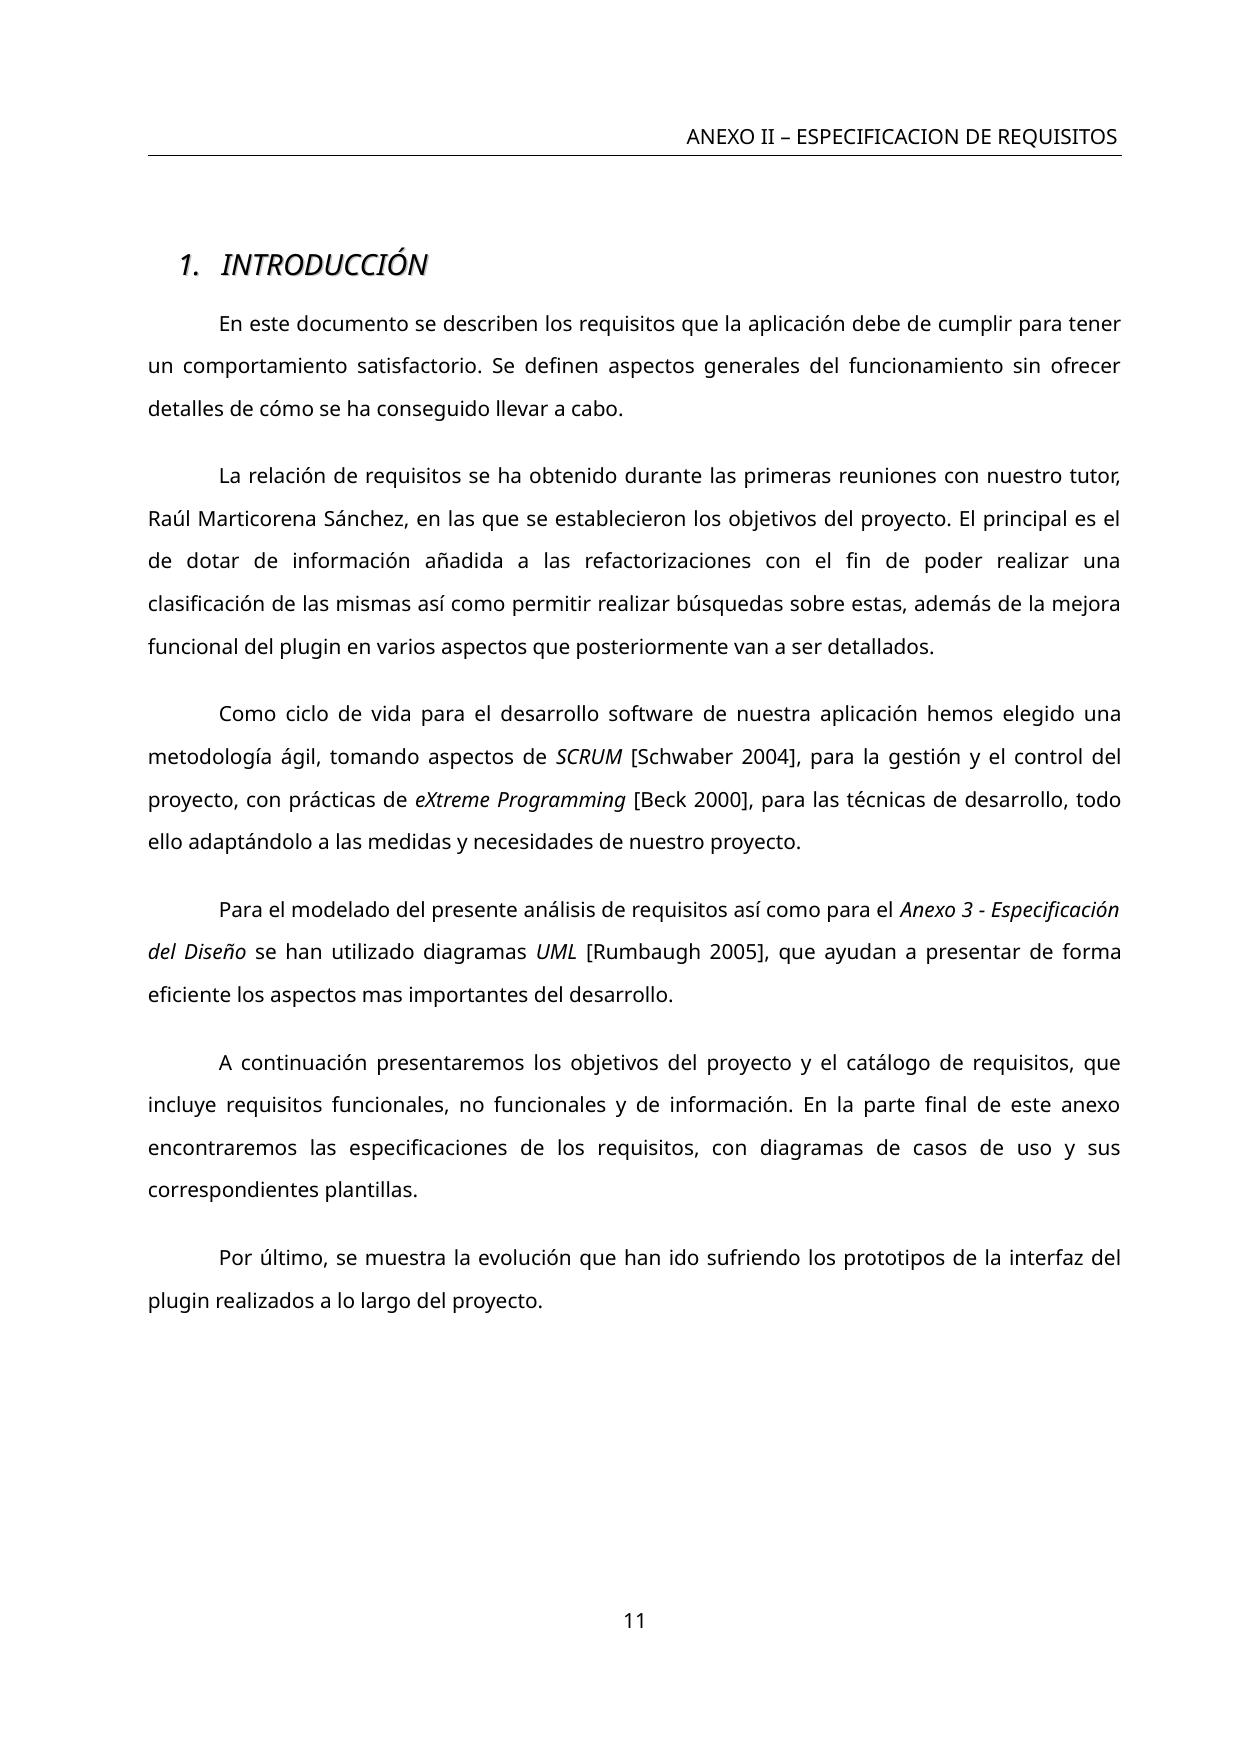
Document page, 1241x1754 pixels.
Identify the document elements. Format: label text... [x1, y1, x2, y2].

text A continuación presentaremos los objetivos del proyecto y el catálogo de requisitos, que incluye requisitos funcionales, no funcionales y de información. En la parte final de este anexo encontraremos las especificaciones de los requisitos, con diagramas de casos de uso y sus correspondientes plantillas. [148, 1048, 1122, 1204]
subtitle INTRODUCCIÓN [177, 244, 1122, 284]
text Por último, se muestra la evolución que han ido sufriendo los prototipos de la interfaz del plugin realizados a lo largo del proyecto. [148, 1243, 1122, 1314]
text Para el modelado del presente análisis de requisitos así como para el Anexo 3 - Especificación del Diseño se han utilizado diagramas UML [Rumbaugh 2005], que ayudan a presentar de forma eficiente los aspectos mas importantes del desarrollo. [148, 895, 1122, 1008]
text En este documento se describen los requisitos que la aplicación debe de cumplir para tener un comportamiento satisfactorio. Se definen aspectos generales del funcionamiento sin ofrecer detalles de cómo se ha conseguido llevar a cabo. [148, 309, 1122, 422]
text Como ciclo de vida para el desarrollo software de nuestra aplicación hemos elegido una metodología ágil, tomando aspectos de SCRUM [Schwaber 2004], para la gestión y el control del proyecto, con prácticas de eXtreme Programming [Beck 2000], para las técnicas de desarrollo, todo ello adaptándolo a las medidas y necesidades de nuestro proyecto. [148, 699, 1122, 856]
text La relación de requisitos se ha obtenido durante las primeras reuniones con nuestro tutor, Raúl Marticorena Sánchez, en las que se establecieron los objetivos del proyecto. El principal es el de dotar de información añadida a las refactorizaciones con el fin de poder realizar una clasificación de las mismas así como permitir realizar búsquedas sobre estas, además de la mejora funcional del plugin en varios aspectos que posteriormente van a ser detallados. [148, 461, 1122, 660]
